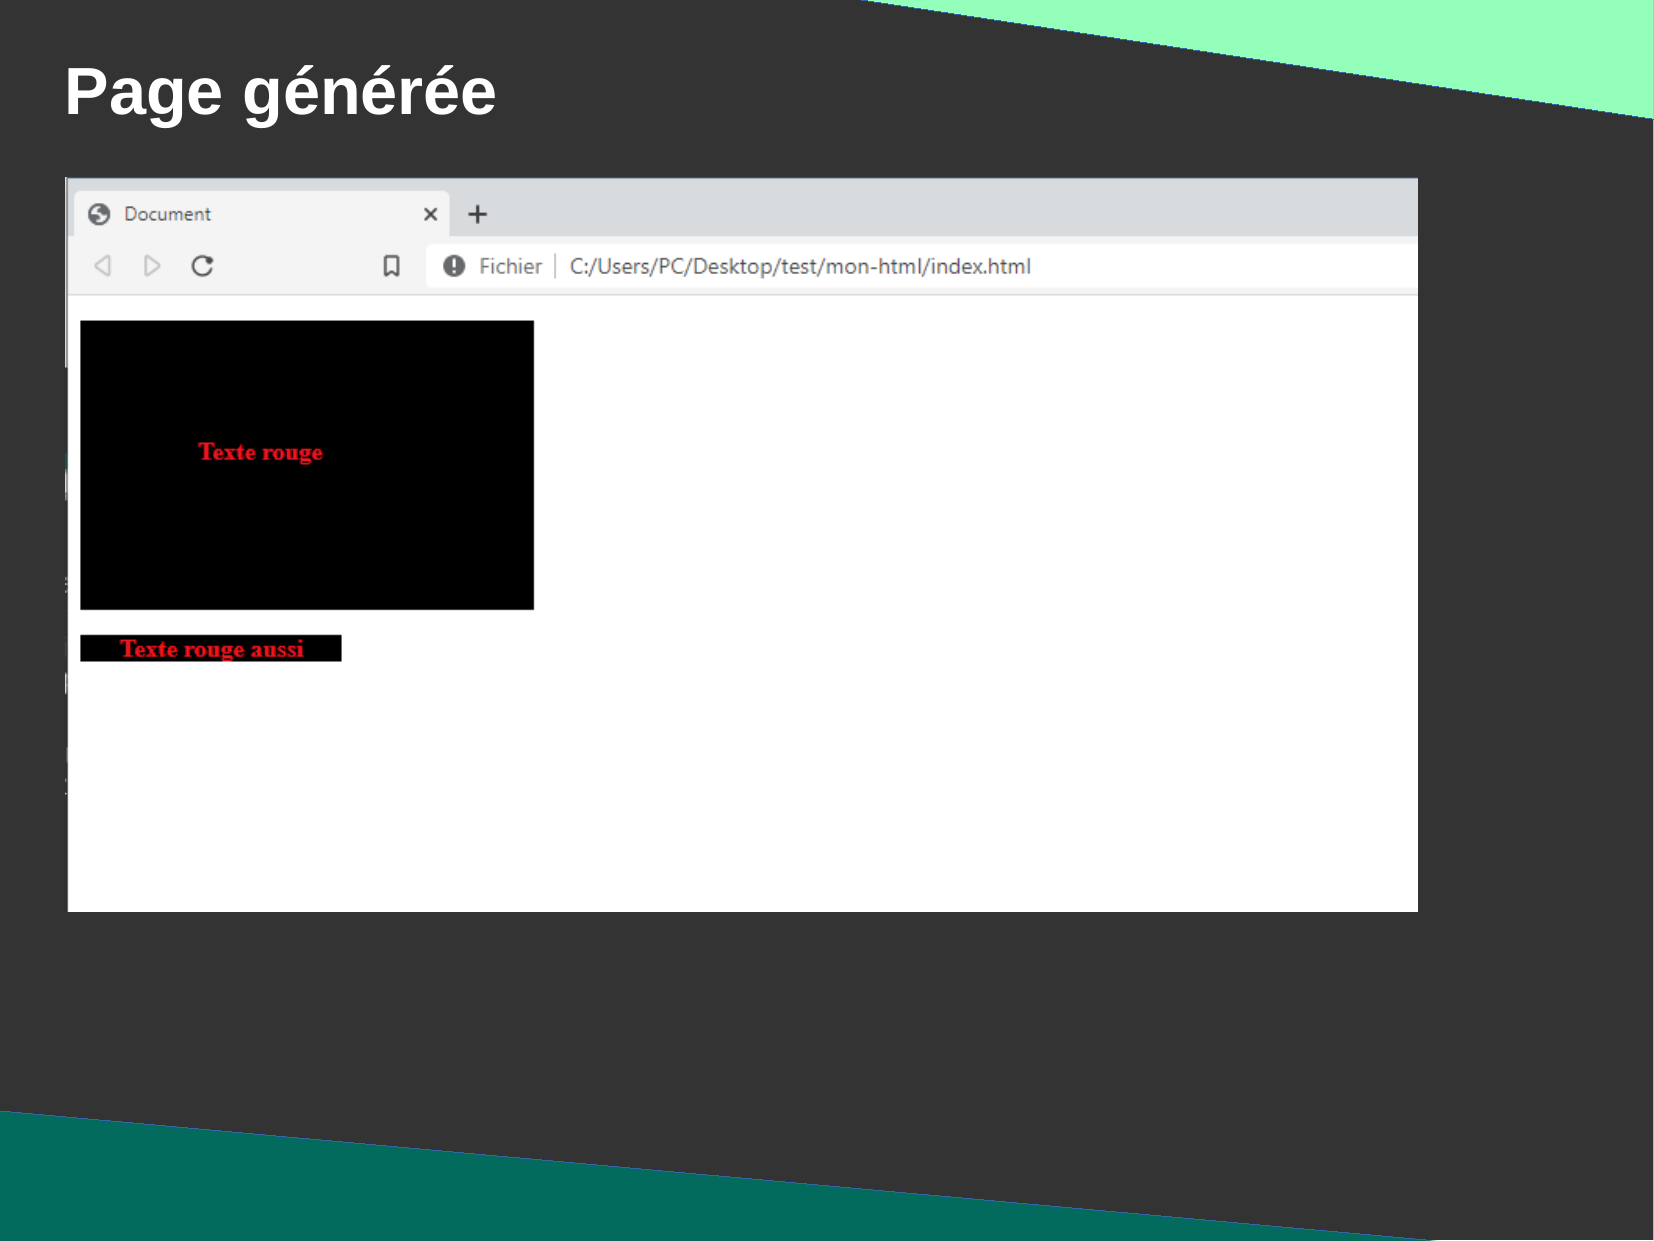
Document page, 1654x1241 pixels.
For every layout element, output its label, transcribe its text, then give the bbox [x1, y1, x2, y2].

text_box [861, 0, 1654, 120]
title Page générée [64, 54, 1553, 157]
picture [65, 177, 1418, 912]
